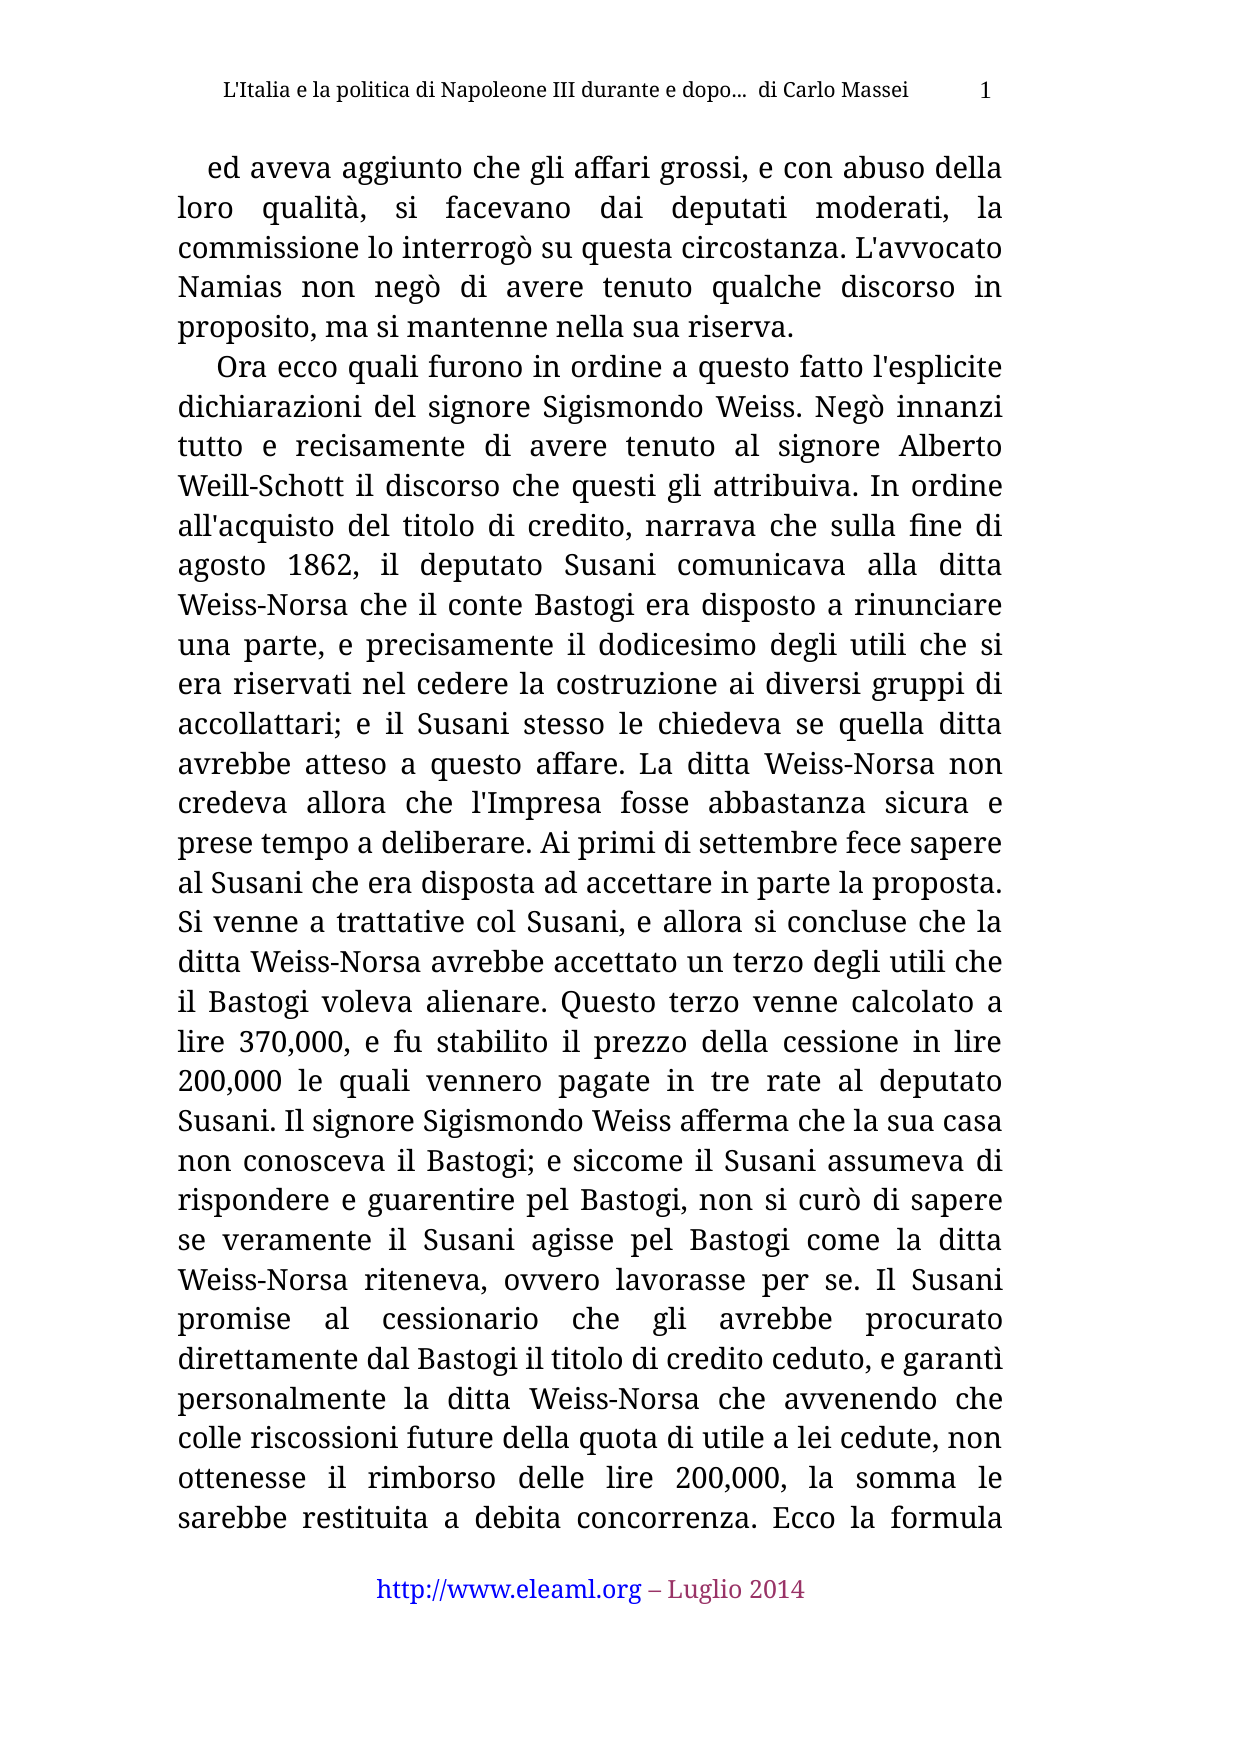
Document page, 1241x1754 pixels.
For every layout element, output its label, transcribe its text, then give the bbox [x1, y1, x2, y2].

text Ora ecco quali furono in ordine a questo fatto l'esplicite dichiarazioni del signore Sigismondo Weiss. Negò innanzi tutto e recisamente di avere tenuto al signore Alberto Weill-Schott il discorso che questi gli attribuiva. In ordine all'acquisto del titolo di credito, narrava che sulla fine di agosto 1862, il deputato Susani comunicava alla ditta Weiss-Norsa che il conte Bastogi era disposto a rinunciare una parte, e precisamente il dodicesimo degli utili che si era riservati nel cedere la costruzione ai diversi gruppi di accollattari; e il Susani stesso le chiedeva se quella ditta avrebbe atteso a questo affare. La ditta Weiss-Norsa non credeva allora che l'Impresa fosse abbastanza sicura e prese tempo a deliberare. Ai primi di settembre fece sapere al Susani che era disposta ad accettare in parte la proposta. Si venne a trattative col Susani, e allora si concluse che la ditta Weiss-Norsa avrebbe accettato un terzo degli utili che il Bastogi voleva alienare. Questo terzo venne calcolato a lire 370,000, e fu stabilito il prezzo della cessione in lire 200,000 le quali vennero pagate in tre rate al deputato Susani. Il signore Sigismondo Weiss afferma che la sua casa non conosceva il Bastogi; e siccome il Susani assumeva di rispondere e guarentire pel Bastogi, non si curò di sapere se veramente il Susani agisse pel Bastogi come la ditta Weiss-Norsa riteneva, ovvero lavorasse per se. Il Susani promise al cessionario che gli avrebbe procurato direttamente dal Bastogi il titolo di credito ceduto, e garantì personalmente la ditta Weiss-Norsa che avvenendo che colle riscossioni future della quota di utile a lei cedute, non ottenesse il rimborso delle lire 200,000, la somma le sarebbe restituita a debita concorrenza. Ecco la formula [177, 346, 1004, 1537]
text ed aveva aggiunto che gli affari grossi, e con abuso della loro qualità, si facevano dai deputati moderati, la commissione lo interrogò su questa circostanza. L'avvocato Namias non negò di avere tenuto qualche discorso in proposito, ma si mantenne nella sua riserva. [177, 148, 1004, 346]
